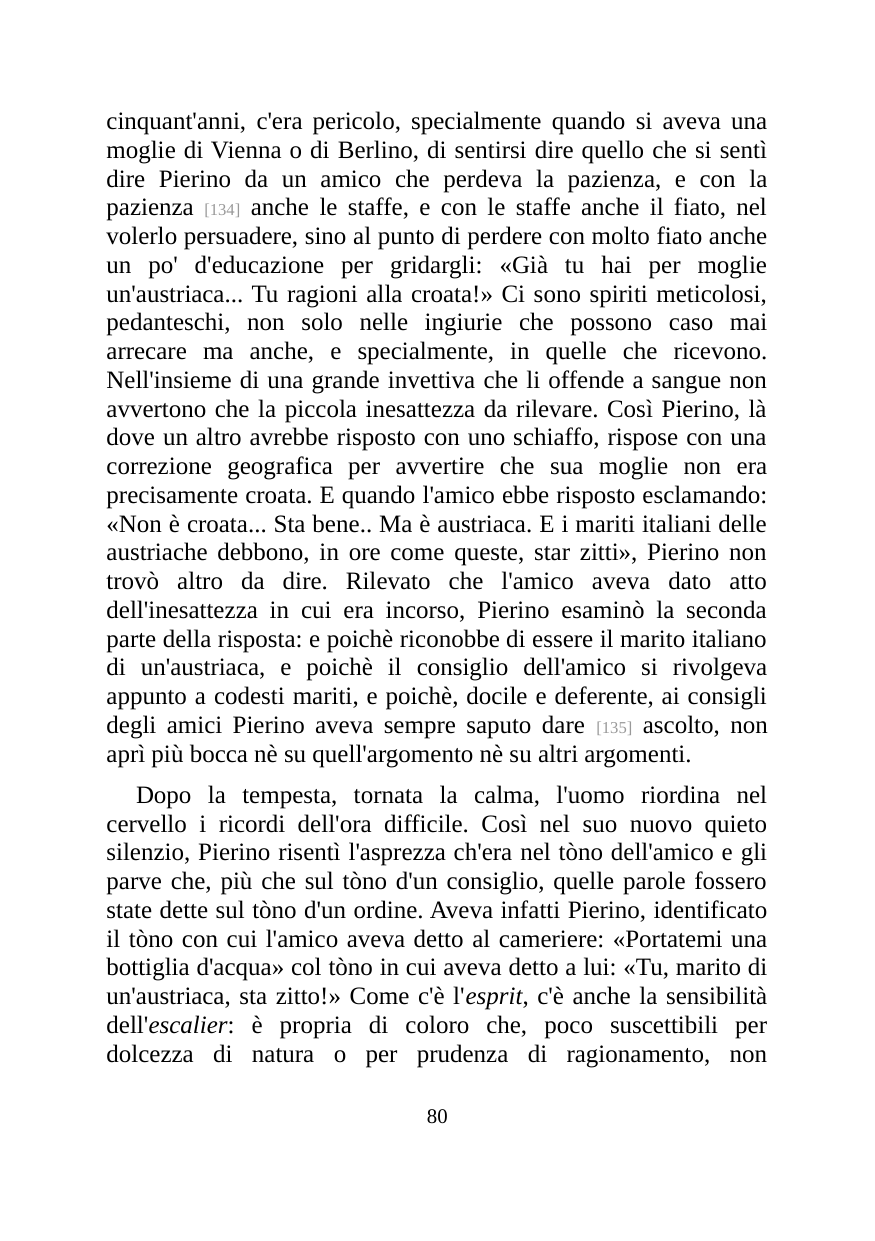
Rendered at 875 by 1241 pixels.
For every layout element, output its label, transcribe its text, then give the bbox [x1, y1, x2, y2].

text cinquant'anni, c'era pericolo, specialmente quando si aveva una moglie di Vienna o di Berlino, di sentirsi dire quello che si sentì dire Pierino da un amico che perdeva la pazienza, e con la pazienza [134] anche le staffe, e con le staffe anche il fiato, nel volerlo persuadere, sino al punto di perdere con molto fiato anche un po' d'educazione per gridargli: «Già tu hai per moglie un'austriaca... Tu ragioni alla croata!» Ci sono spiriti meticolosi, pedanteschi, non solo nelle ingiurie che possono caso mai arrecare ma anche, e specialmente, in quelle che ricevono. Nell'insieme di una grande invettiva che li offende a sangue non avvertono che la piccola inesattezza da rilevare. Così Pierino, là dove un altro avrebbe risposto con uno schiaffo, rispose con una correzione geografica per avvertire che sua moglie non era precisamente croata. E quando l'amico ebbe risposto esclamando: «Non è croata... Sta bene.. Ma è austriaca. E i mariti italiani delle austriache debbono, in ore come queste, star zitti», Pierino non trovò altro da dire. Rilevato che l'amico aveva dato atto dell'inesattezza in cui era incorso, Pierino esaminò la seconda parte della risposta: e poichè riconobbe di essere il marito italiano di un'austriaca, e poichè il consiglio dell'amico si rivolgeva appunto a codesti mariti, e poichè, docile e deferente, ai consigli degli amici Pierino aveva sempre saputo dare [135] ascolto, non aprì più bocca nè su quell'argomento nè su altri argomenti. [106, 106, 768, 767]
text Dopo la tempesta, tornata la calma, l'uomo riordina nel cervello i ricordi dell'ora difficile. Così nel suo nuovo quieto silenzio, Pierino risentì l'asprezza ch'era nel tòno dell'amico e gli parve che, più che sul tòno d'un consiglio, quelle parole fossero state dette sul tòno d'un ordine. Aveva infatti Pierino, identificato il tòno con cui l'amico aveva detto al cameriere: «Portatemi una bottiglia d'acqua» col tòno in cui aveva detto a lui: «Tu, marito di un'austriaca, sta zitto!» Come c'è l'esprit, c'è anche la sensibilità dell'escalier: è propria di coloro che, poco suscettibili per dolcezza di natura o per prudenza di ragionamento, non [106, 780, 768, 1067]
